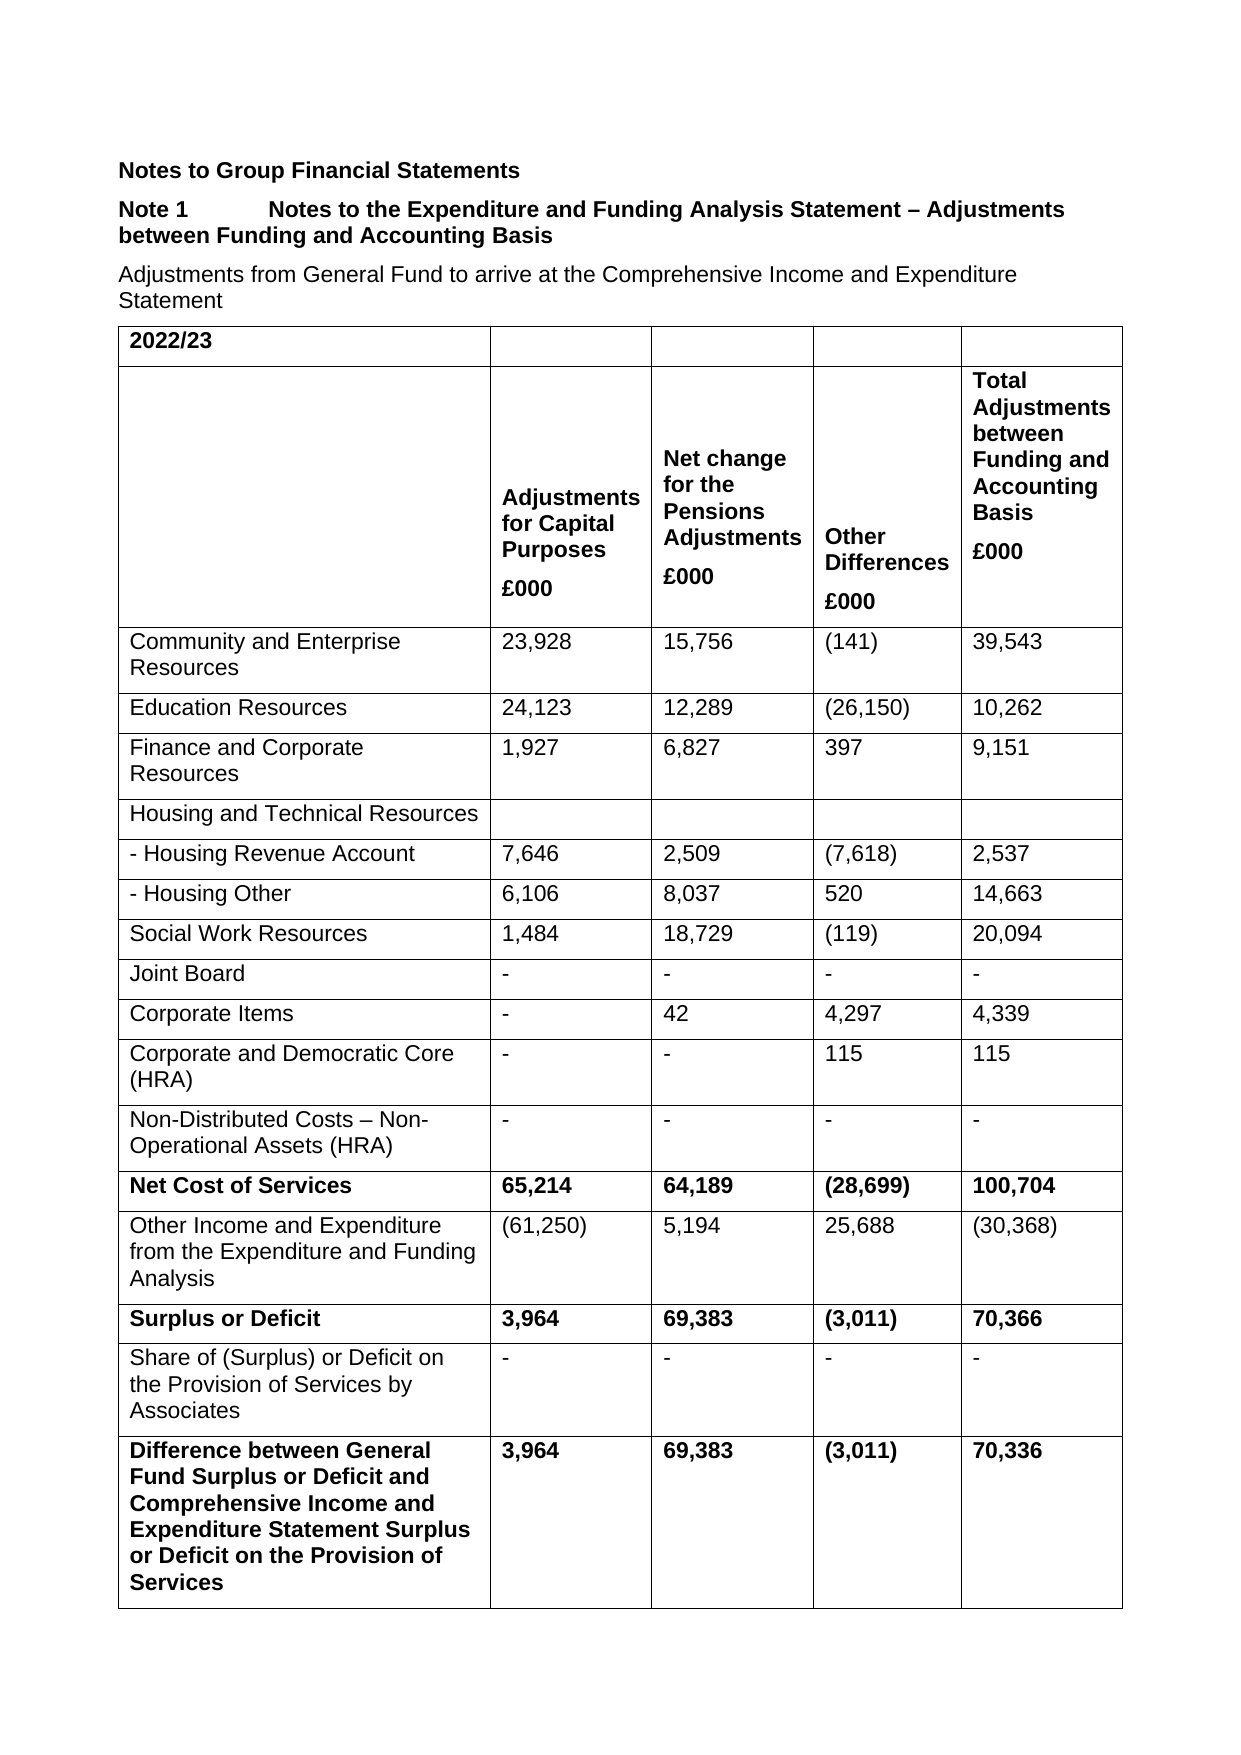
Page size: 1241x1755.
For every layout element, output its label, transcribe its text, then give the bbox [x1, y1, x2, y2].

table_cell 18,729 [652, 920, 813, 959]
table_cell 9,151 [962, 734, 1122, 799]
table_cell - [491, 960, 651, 998]
table_cell 4,297 [814, 1000, 961, 1038]
subtitle Note 1 Notes to the Expenditure and Funding Analysis Statement – Adjustments between Funding and Accounting Basis [118, 196, 1122, 248]
table_cell - [652, 1106, 813, 1171]
table_cell - [491, 1040, 651, 1105]
table_cell 4,339 [962, 1000, 1122, 1038]
table_cell [962, 800, 1122, 839]
table_cell Corporate and Democratic Core (HRA) [119, 1040, 490, 1105]
table_cell 6,827 [652, 734, 813, 799]
table_cell [814, 800, 961, 839]
table_cell 8,037 [652, 880, 813, 919]
table_cell 10,262 [962, 694, 1122, 733]
table_cell 397 [814, 734, 961, 799]
table_cell - [652, 960, 813, 998]
table_cell Total Adjustments between Funding and Accounting Basis £000 [962, 367, 1122, 627]
table_cell 42 [652, 1000, 813, 1038]
table_cell (28,699) [814, 1172, 961, 1211]
text Adjustments from General Fund to arrive at the Comprehensive Income and Expenditure Statement [118, 261, 1122, 314]
table_cell Surplus or Deficit [119, 1305, 490, 1343]
table_cell - Housing Other [119, 880, 490, 919]
table_cell Share of (Surplus) or Deficit on the Provision of Services by Associates [119, 1344, 490, 1436]
table_cell 20,094 [962, 920, 1122, 959]
table_cell (3,011) [814, 1305, 961, 1343]
table_cell - [652, 1344, 813, 1436]
table_cell Net Cost of Services [119, 1172, 490, 1211]
table_cell Finance and Corporate Resources [119, 734, 490, 799]
table_cell Difference between General Fund Surplus or Deficit and Comprehensive Income and Expenditure Statement Surplus or Deficit on the Provision of Services [119, 1437, 490, 1608]
table_cell 7,646 [491, 840, 651, 879]
table_cell 12,289 [652, 694, 813, 733]
table_cell 25,688 [814, 1212, 961, 1303]
table_cell 2,537 [962, 840, 1122, 879]
table_cell Community and Enterprise Resources [119, 628, 490, 693]
table_cell 1,484 [491, 920, 651, 959]
table_header [962, 327, 1122, 366]
table_cell 15,756 [652, 628, 813, 693]
table_cell 5,194 [652, 1212, 813, 1303]
table_cell 70,336 [962, 1437, 1122, 1608]
table_cell - [814, 960, 961, 998]
table_cell Corporate Items [119, 1000, 490, 1038]
table_cell Education Resources [119, 694, 490, 733]
table_cell - [962, 1344, 1122, 1436]
table_cell - [652, 1040, 813, 1105]
table_header 2022/23 [119, 327, 490, 366]
table_cell 2,509 [652, 840, 813, 879]
table_cell 24,123 [491, 694, 651, 733]
table_cell - [962, 1106, 1122, 1171]
table_cell [119, 367, 490, 627]
table_cell - Housing Revenue Account [119, 840, 490, 879]
table_header [814, 327, 961, 366]
table_header [491, 327, 651, 366]
table_header [652, 327, 813, 366]
table_cell (141) [814, 628, 961, 693]
table_cell 3,964 [491, 1437, 651, 1608]
table_cell Other Differences £000 [814, 367, 961, 627]
table_cell - [814, 1344, 961, 1436]
table_cell (26,150) [814, 694, 961, 733]
subtitle Notes to Group Financial Statements [118, 157, 1122, 183]
table_cell (7,618) [814, 840, 961, 879]
table_cell Net change for the Pensions Adjustments £000 [652, 367, 813, 627]
table_cell [491, 800, 651, 839]
table_cell 115 [814, 1040, 961, 1105]
table_cell - [491, 1000, 651, 1038]
table_cell 23,928 [491, 628, 651, 693]
table_cell Housing and Technical Resources [119, 800, 490, 839]
table_cell Non-Distributed Costs – Non-Operational Assets (HRA) [119, 1106, 490, 1171]
table_cell - [962, 960, 1122, 998]
table_cell - [814, 1106, 961, 1171]
table_cell Social Work Resources [119, 920, 490, 959]
table_cell 115 [962, 1040, 1122, 1105]
table_cell 65,214 [491, 1172, 651, 1211]
table_cell 100,704 [962, 1172, 1122, 1211]
table_cell 64,189 [652, 1172, 813, 1211]
table_cell 69,383 [652, 1305, 813, 1343]
table_cell (3,011) [814, 1437, 961, 1608]
table_cell - [491, 1344, 651, 1436]
table_cell Other Income and Expenditure from the Expenditure and Funding Analysis [119, 1212, 490, 1303]
table_cell (61,250) [491, 1212, 651, 1303]
table_cell 6,106 [491, 880, 651, 919]
table_cell (30,368) [962, 1212, 1122, 1303]
table_cell 14,663 [962, 880, 1122, 919]
table_cell 69,383 [652, 1437, 813, 1608]
table_cell Joint Board [119, 960, 490, 998]
table_cell 1,927 [491, 734, 651, 799]
table_cell 70,366 [962, 1305, 1122, 1343]
table_cell Adjustments for Capital Purposes £000 [491, 367, 651, 627]
table_cell (119) [814, 920, 961, 959]
table_cell - [491, 1106, 651, 1171]
table_cell 39,543 [962, 628, 1122, 693]
table_cell 520 [814, 880, 961, 919]
table_cell 3,964 [491, 1305, 651, 1343]
table_cell [652, 800, 813, 839]
